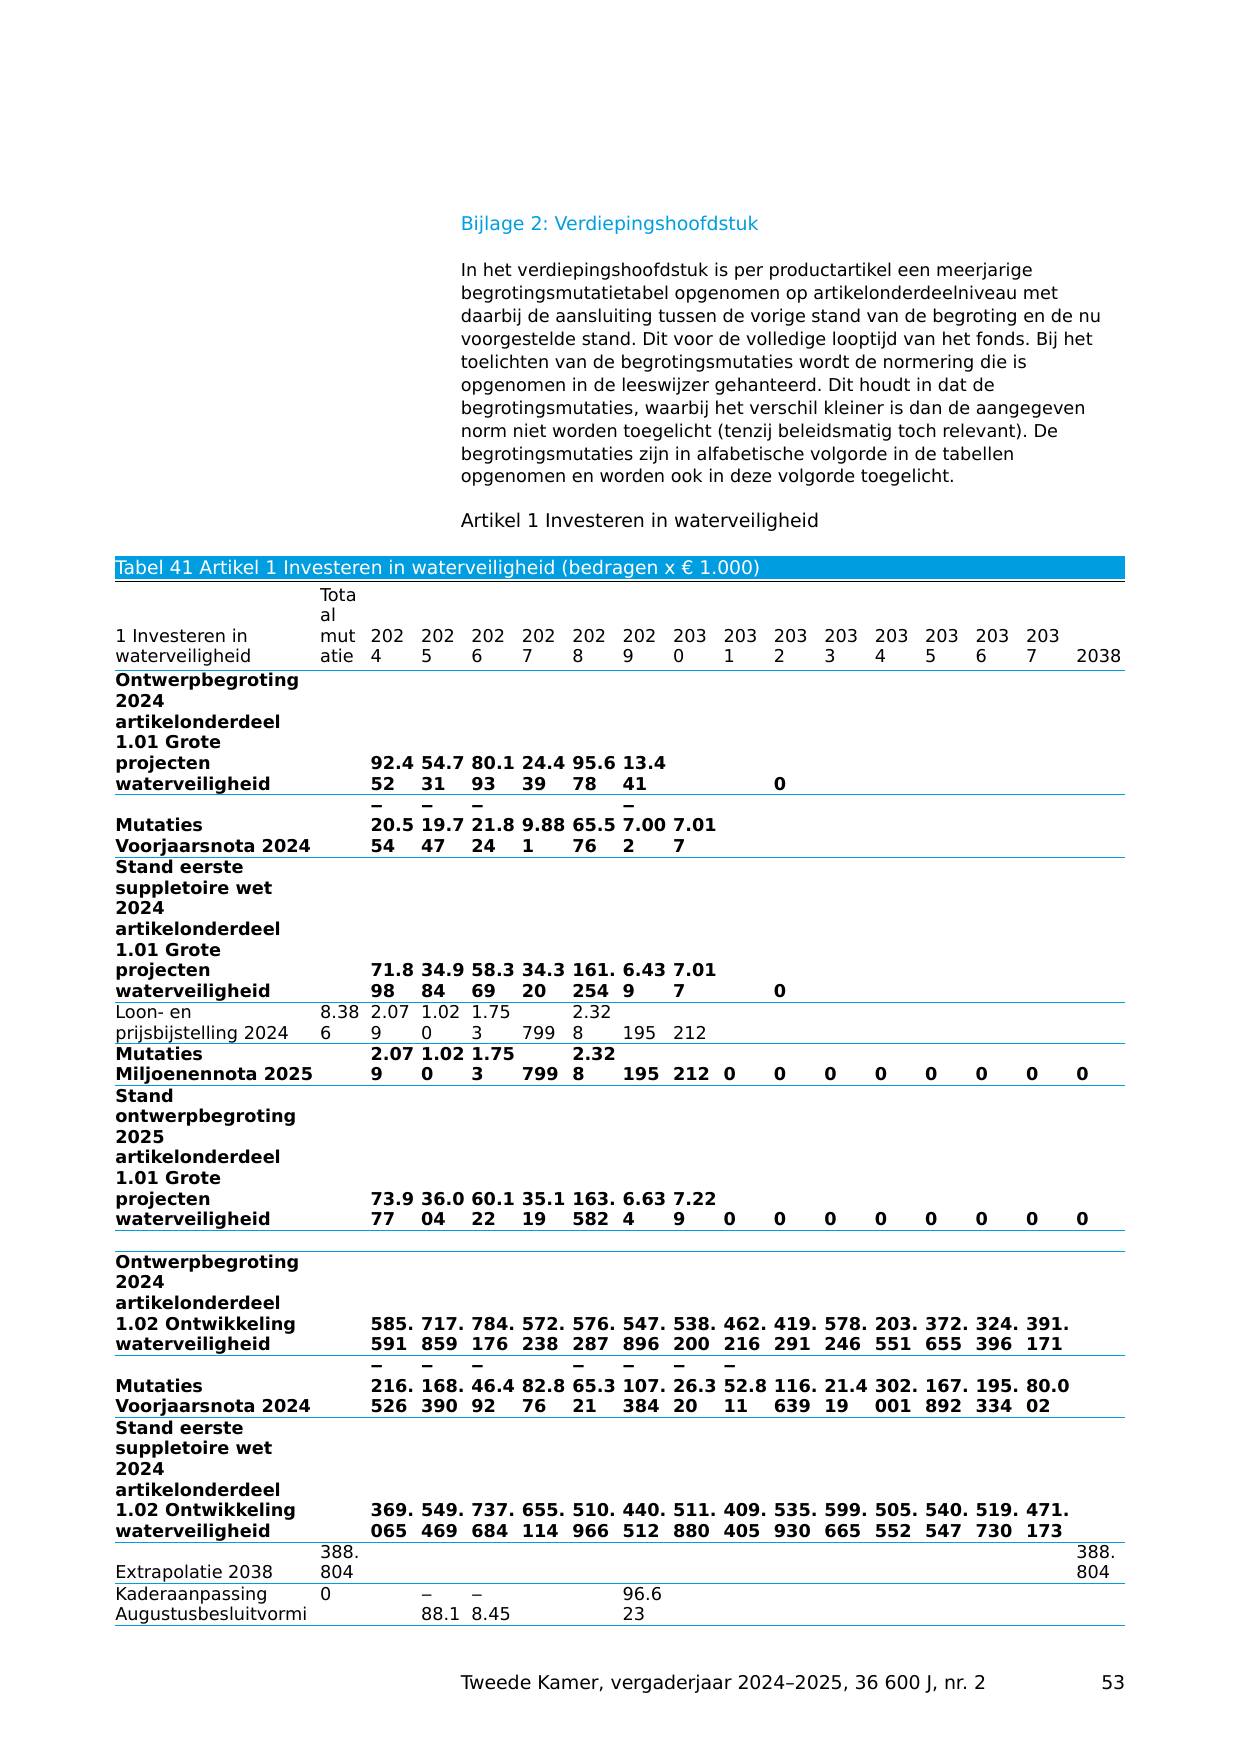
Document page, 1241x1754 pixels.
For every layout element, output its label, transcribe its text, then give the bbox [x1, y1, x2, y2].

table_cell 0 [771, 1086, 821, 1230]
table_cell 95.678 [569, 671, 619, 794]
table_cell [1023, 671, 1073, 794]
table_cell ‒ 65.321 [569, 1356, 619, 1417]
table_cell 471.173 [1023, 1418, 1073, 1541]
table_cell [872, 1584, 922, 1625]
table_cell 36.004 [418, 1086, 468, 1230]
table_cell 388.804 [317, 1543, 367, 1583]
table_cell 510.966 [569, 1418, 619, 1541]
table_cell [720, 1003, 771, 1043]
table_cell 80.193 [468, 671, 519, 794]
table_cell ‒ 19.747 [418, 795, 468, 857]
table_cell 0 [771, 858, 821, 1001]
table_cell [620, 1231, 670, 1251]
table_cell [670, 1584, 720, 1625]
table_cell 2033 [821, 582, 872, 670]
table_cell 2.328 [569, 1003, 619, 1043]
table_cell [1073, 1418, 1125, 1541]
table_cell Extrapolatie 2038 [115, 1543, 317, 1583]
table_cell 391.171 [1023, 1252, 1073, 1355]
table_cell 1.753 [468, 1044, 519, 1085]
table_cell [720, 671, 771, 794]
table_cell [1023, 1231, 1073, 1251]
table_cell Stand eerste suppletoire wet 2024 artikelonderdeel 1.02 Ontwikkeling waterveiligheid [115, 1418, 317, 1541]
table_cell 71.898 [368, 858, 418, 1001]
table_cell 585.591 [368, 1252, 418, 1355]
table_cell 388.804 [1073, 1543, 1125, 1583]
table_cell [317, 671, 367, 794]
table_cell 6.634 [620, 1086, 670, 1230]
table_cell 419.291 [771, 1252, 821, 1355]
table_cell 58.369 [468, 858, 519, 1001]
table_cell 462.216 [720, 1252, 771, 1355]
table_cell 538.200 [670, 1252, 720, 1355]
table_cell ‒ 7.002 [620, 795, 670, 857]
table_cell 203.551 [872, 1252, 922, 1355]
table_cell 7.017 [670, 795, 720, 857]
table_cell ‒ 21.824 [468, 795, 519, 857]
table_cell [771, 1231, 821, 1251]
table_cell 34.984 [418, 858, 468, 1001]
table_cell [821, 1584, 872, 1625]
table_cell 2031 [720, 582, 771, 670]
table_cell 7.017 [670, 858, 720, 1001]
table_cell ‒ 107.384 [620, 1356, 670, 1417]
table_cell 505.552 [872, 1418, 922, 1541]
table_cell 535.930 [771, 1418, 821, 1541]
table_cell [1023, 795, 1073, 857]
table_cell 195 [620, 1003, 670, 1043]
table_cell [1073, 795, 1125, 857]
table_cell ‒ 88.1 [418, 1584, 468, 1625]
table_cell [922, 1584, 972, 1625]
text In het verdiepingshoofdstuk is per productartikel een meerjarige begrotingsmutatietabel opgenomen op artikelonderdeelniveau met daarbij de aansluiting tussen de vorige stand van de begroting en de nu voorgestelde stand. Dit voor de volledige looptijd van het fonds. Bij het toelichten van de begrotingsmutaties wordt de normering die is opgenomen in de leeswijzer gehanteerd. Dit houdt in dat de begrotingsmutaties, waarbij het verschil kleiner is dan de aangegeven norm niet worden toegelicht (tenzij beleidsmatig toch relevant). De begrotingsmutaties zijn in alfabetische volgorde in de tabellen opgenomen en worden ook in deze volgorde toegelicht. [461, 258, 1125, 487]
table_cell [720, 1231, 771, 1251]
table_cell ‒ 52.811 [720, 1356, 771, 1417]
table_cell 2026 [468, 582, 519, 670]
table_cell 2032 [771, 582, 821, 670]
table_cell 799 [519, 1003, 569, 1043]
table_cell 799 [519, 1044, 569, 1085]
table_cell 0 [1023, 1086, 1073, 1230]
table_cell [973, 1543, 1023, 1583]
table_cell [720, 858, 771, 1001]
table_cell 0 [821, 1044, 872, 1085]
table_cell [1023, 1584, 1073, 1625]
table_cell 0 [973, 1086, 1023, 1230]
table_cell 7.229 [670, 1086, 720, 1230]
table_cell [1023, 1543, 1073, 1583]
table_cell [872, 1231, 922, 1251]
table_cell [519, 1584, 569, 1625]
table_cell [317, 795, 367, 857]
table_cell 13.441 [620, 671, 670, 794]
table_cell 2037 [1023, 582, 1073, 670]
table_cell 34.320 [519, 858, 569, 1001]
table_cell [569, 1543, 619, 1583]
table_cell [973, 671, 1023, 794]
title Bijlage 2: Verdiepingshoofdstuk [461, 213, 1125, 235]
table_cell ‒ 8.45 [468, 1584, 519, 1625]
table_cell 1 Investeren in waterveiligheid [115, 582, 317, 670]
table_cell 1.020 [418, 1044, 468, 1085]
table_cell Mutaties Miljoenennota 2025 [115, 1044, 317, 1085]
table_cell 24.439 [519, 671, 569, 794]
table_cell 2027 [519, 582, 569, 670]
table_cell 2036 [973, 582, 1023, 670]
table_cell [115, 1231, 317, 1251]
table_cell [973, 1231, 1023, 1251]
table_cell 409.405 [720, 1418, 771, 1541]
table_cell 0 [771, 671, 821, 794]
table_cell 2029 [620, 582, 670, 670]
table_cell [569, 1231, 619, 1251]
table_cell [922, 1231, 972, 1251]
table_cell [922, 1543, 972, 1583]
table_cell [418, 1231, 468, 1251]
table_cell [569, 1584, 619, 1625]
table_cell 54.731 [418, 671, 468, 794]
table_cell [922, 1003, 972, 1043]
table_cell Ontwerpbegroting 2024 artikelonderdeel 1.01 Grote projecten waterveiligheid [115, 671, 317, 794]
table_cell [1073, 671, 1125, 794]
table_cell 1.020 [418, 1003, 468, 1043]
table_cell [821, 1543, 872, 1583]
table_cell 0 [821, 1086, 872, 1230]
table_cell 0 [720, 1086, 771, 1230]
table_cell 2.079 [368, 1044, 418, 1085]
table_cell 163.582 [569, 1086, 619, 1230]
table_cell 73.977 [368, 1086, 418, 1230]
table_cell Ontwerpbegroting 2024 artikelonderdeel 1.02 Ontwikkeling waterveiligheid [115, 1252, 317, 1355]
table_cell 2038 [1073, 582, 1125, 670]
table_cell [821, 858, 872, 1001]
table_cell [670, 1543, 720, 1583]
table_cell [922, 795, 972, 857]
table_cell [771, 1584, 821, 1625]
table_cell [821, 795, 872, 857]
table_cell [317, 858, 367, 1001]
table_cell 0 [1073, 1044, 1125, 1085]
table_cell [317, 1231, 367, 1251]
table_cell 2034 [872, 582, 922, 670]
table_cell [1023, 858, 1073, 1001]
table_cell [821, 671, 872, 794]
table_cell [670, 671, 720, 794]
table_cell 195 [620, 1044, 670, 1085]
table_cell [771, 1543, 821, 1583]
table_cell 540.547 [922, 1418, 972, 1541]
table_cell [821, 1231, 872, 1251]
table_cell [771, 795, 821, 857]
table_cell [872, 1003, 922, 1043]
table_cell [973, 795, 1023, 857]
table_cell Stand eerste suppletoire wet 2024 artikelonderdeel 1.01 Grote projecten waterveiligheid [115, 858, 317, 1001]
table_cell [973, 1003, 1023, 1043]
table_cell 92.452 [368, 671, 418, 794]
table_cell 0 [1023, 1044, 1073, 1085]
table_cell 324.396 [973, 1252, 1023, 1355]
table_cell [670, 1231, 720, 1251]
table_cell 0 [720, 1044, 771, 1085]
table_cell 2024 [368, 582, 418, 670]
table_cell [1073, 1252, 1125, 1355]
table_cell [368, 1584, 418, 1625]
table_cell 1.753 [468, 1003, 519, 1043]
table_cell 2.328 [569, 1044, 619, 1085]
table_cell [872, 795, 922, 857]
table_cell [519, 1543, 569, 1583]
table_cell [1073, 1231, 1125, 1251]
table_cell 737.684 [468, 1418, 519, 1541]
table_cell 96.623 [620, 1584, 670, 1625]
table_cell 302.001 [872, 1356, 922, 1417]
table_cell [973, 858, 1023, 1001]
table_cell 0 [973, 1044, 1023, 1085]
table_cell Loon- en prijsbijstelling 2024 [115, 1003, 317, 1043]
table_cell [720, 1584, 771, 1625]
table_cell 2025 [418, 582, 468, 670]
table_cell 784.176 [468, 1252, 519, 1355]
table_cell Stand ontwerpbegroting 2025 artikelonderdeel 1.01 Grote projecten waterveiligheid [115, 1086, 317, 1230]
table_cell 599.665 [821, 1418, 872, 1541]
table_cell [1023, 1003, 1073, 1043]
table_cell 0 [1073, 1086, 1125, 1230]
table_cell [317, 1418, 367, 1541]
table_cell ‒ 216.526 [368, 1356, 418, 1417]
table_cell 572.238 [519, 1252, 569, 1355]
table_cell [1073, 1584, 1125, 1625]
table_cell [720, 1543, 771, 1583]
table_cell [368, 1543, 418, 1583]
table_cell 6.439 [620, 858, 670, 1001]
table_cell [1073, 858, 1125, 1001]
table_cell 60.122 [468, 1086, 519, 1230]
table_cell 717.859 [418, 1252, 468, 1355]
table_cell [1073, 1356, 1125, 1417]
table_cell [872, 1543, 922, 1583]
table_cell [519, 1231, 569, 1251]
table_cell 549.469 [418, 1418, 468, 1541]
table_cell [1073, 1003, 1125, 1043]
table_cell 0 [872, 1086, 922, 1230]
table_cell 369.065 [368, 1418, 418, 1541]
table_cell [317, 1086, 367, 1230]
table_cell 9.881 [519, 795, 569, 857]
table_cell ‒ 46.492 [468, 1356, 519, 1417]
table_cell ‒ 20.554 [368, 795, 418, 857]
table_cell 167.892 [922, 1356, 972, 1417]
table_cell 2030 [670, 582, 720, 670]
table_cell [922, 858, 972, 1001]
table_cell [468, 1543, 519, 1583]
table_cell [821, 1003, 872, 1043]
table_cell ‒ 168.390 [418, 1356, 468, 1417]
table_cell 0 [771, 1044, 821, 1085]
table_cell [620, 1543, 670, 1583]
table_cell 2.079 [368, 1003, 418, 1043]
table_cell 21.419 [821, 1356, 872, 1417]
table_cell 195.334 [973, 1356, 1023, 1417]
table_cell [468, 1231, 519, 1251]
table_cell 116.639 [771, 1356, 821, 1417]
table_cell [317, 1356, 367, 1417]
table_cell 0 [922, 1086, 972, 1230]
table_cell 578.246 [821, 1252, 872, 1355]
table_cell [317, 1044, 367, 1085]
table_cell 212 [670, 1044, 720, 1085]
table_cell 2028 [569, 582, 619, 670]
table_cell 547.896 [620, 1252, 670, 1355]
table_cell 576.287 [569, 1252, 619, 1355]
table_cell 2035 [922, 582, 972, 670]
title Artikel 1 Investeren in waterveiligheid [461, 510, 1125, 532]
table_cell Totaal mutatie [317, 582, 367, 670]
table_cell 0 [872, 1044, 922, 1085]
table_cell Mutaties Voorjaarsnota 2024 [115, 1356, 317, 1417]
table_cell 0 [317, 1584, 367, 1625]
table_cell [771, 1003, 821, 1043]
table_cell 372.655 [922, 1252, 972, 1355]
table_cell 80.002 [1023, 1356, 1073, 1417]
table_cell ‒ 26.320 [670, 1356, 720, 1417]
table_cell 8.386 [317, 1003, 367, 1043]
table_cell 35.119 [519, 1086, 569, 1230]
table_cell 655.114 [519, 1418, 569, 1541]
table_cell 161.254 [569, 858, 619, 1001]
table_cell [922, 671, 972, 794]
table_cell Kaderaanpassing Augustusbesluitvormi [115, 1584, 317, 1625]
table_cell 65.576 [569, 795, 619, 857]
table_cell [418, 1543, 468, 1583]
table_cell [317, 1252, 367, 1355]
table_cell [720, 795, 771, 857]
table_cell 440.512 [620, 1418, 670, 1541]
table_cell 212 [670, 1003, 720, 1043]
table_cell [872, 671, 922, 794]
table_cell 511.880 [670, 1418, 720, 1541]
table_cell 0 [922, 1044, 972, 1085]
table_cell [368, 1231, 418, 1251]
table_cell Mutaties Voorjaarsnota 2024 [115, 795, 317, 857]
table_cell 519.730 [973, 1418, 1023, 1541]
table_cell 82.876 [519, 1356, 569, 1417]
table_cell [973, 1584, 1023, 1625]
table_cell [872, 858, 922, 1001]
